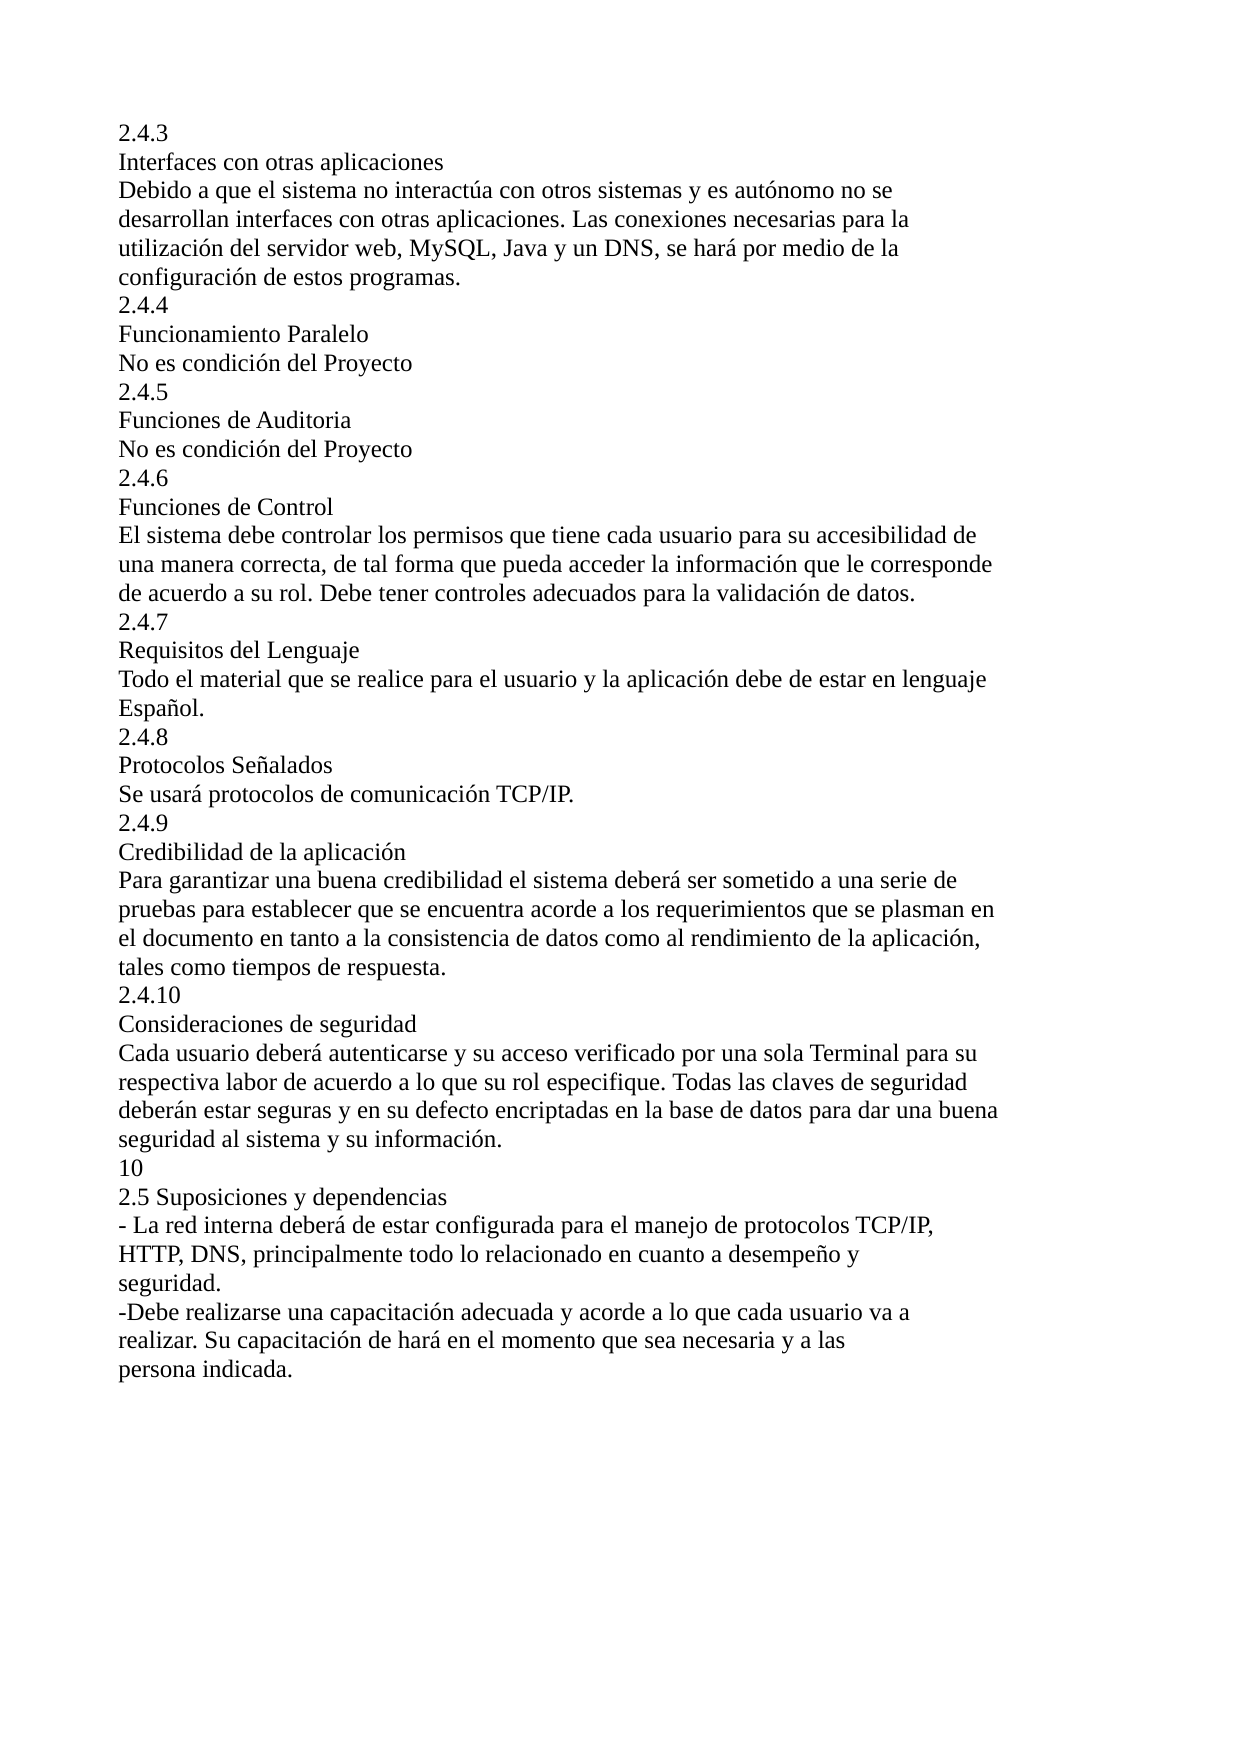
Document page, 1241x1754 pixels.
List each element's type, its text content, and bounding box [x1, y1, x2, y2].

text Protocolos Señalados [118, 751, 1122, 779]
text persona indicada. [118, 1354, 1122, 1383]
text 2.4.7 [118, 607, 1122, 636]
text configuración de estos programas. [118, 262, 1122, 291]
text 2.4.5 [118, 377, 1122, 406]
text Todo el material que se realice para el usuario y la aplicación debe de estar en lenguaje [118, 664, 1122, 693]
text Consideraciones de seguridad [118, 1009, 1122, 1038]
text deberán estar seguras y en su defecto encriptadas en la base de datos para dar una buena [118, 1096, 1122, 1124]
text Se usará protocolos de comunicación TCP/IP. [118, 779, 1122, 808]
text El sistema debe controlar los permisos que tiene cada usuario para su accesibilidad de [118, 521, 1122, 549]
text pruebas para establecer que se encuentra acorde a los requerimientos que se plasman en [118, 894, 1122, 923]
text -Debe realizarse una capacitación adecuada y acorde a lo que cada usuario va a [118, 1297, 1122, 1326]
text HTTP, DNS, principalmente todo lo relacionado en cuanto a desempeño y [118, 1239, 1122, 1268]
text seguridad. [118, 1268, 1122, 1297]
text Funcionamiento Paralelo [118, 319, 1122, 348]
text Español. [118, 693, 1122, 722]
text desarrollan interfaces con otras aplicaciones. Las conexiones necesarias para la [118, 204, 1122, 233]
text 2.4.10 [118, 981, 1122, 1009]
text No es condición del Proyecto [118, 348, 1122, 377]
text tales como tiempos de respuesta. [118, 952, 1122, 981]
text el documento en tanto a la consistencia de datos como al rendimiento de la aplicación, [118, 923, 1122, 952]
text respectiva labor de acuerdo a lo que su rol especifique. Todas las claves de seguridad [118, 1067, 1122, 1096]
text Requisitos del Lenguaje [118, 636, 1122, 664]
text 2.4.6 [118, 463, 1122, 492]
text - La red interna deberá de estar configurada para el manejo de protocolos TCP/IP, [118, 1211, 1122, 1239]
text seguridad al sistema y su información. [118, 1124, 1122, 1153]
text Debido a que el sistema no interactúa con otros sistemas y es autónomo no se [118, 176, 1122, 204]
text Funciones de Control [118, 492, 1122, 521]
text 10 [118, 1153, 1122, 1182]
text Para garantizar una buena credibilidad el sistema deberá ser sometido a una serie de [118, 866, 1122, 894]
text No es condición del Proyecto [118, 434, 1122, 463]
text una manera correcta, de tal forma que pueda acceder la información que le corresponde [118, 549, 1122, 578]
text 2.4.3 [118, 118, 1122, 147]
text 2.4.4 [118, 291, 1122, 319]
text Interfaces con otras aplicaciones [118, 147, 1122, 176]
text Credibilidad de la aplicación [118, 837, 1122, 866]
text realizar. Su capacitación de hará en el momento que sea necesaria y a las [118, 1326, 1122, 1354]
text 2.4.9 [118, 808, 1122, 837]
text Funciones de Auditoria [118, 406, 1122, 434]
text de acuerdo a su rol. Debe tener controles adecuados para la validación de datos. [118, 578, 1122, 607]
text 2.5 Suposiciones y dependencias [118, 1182, 1122, 1211]
text utilización del servidor web, MySQL, Java y un DNS, se hará por medio de la [118, 233, 1122, 262]
text 2.4.8 [118, 722, 1122, 751]
text Cada usuario deberá autenticarse y su acceso verificado por una sola Terminal para su [118, 1038, 1122, 1067]
